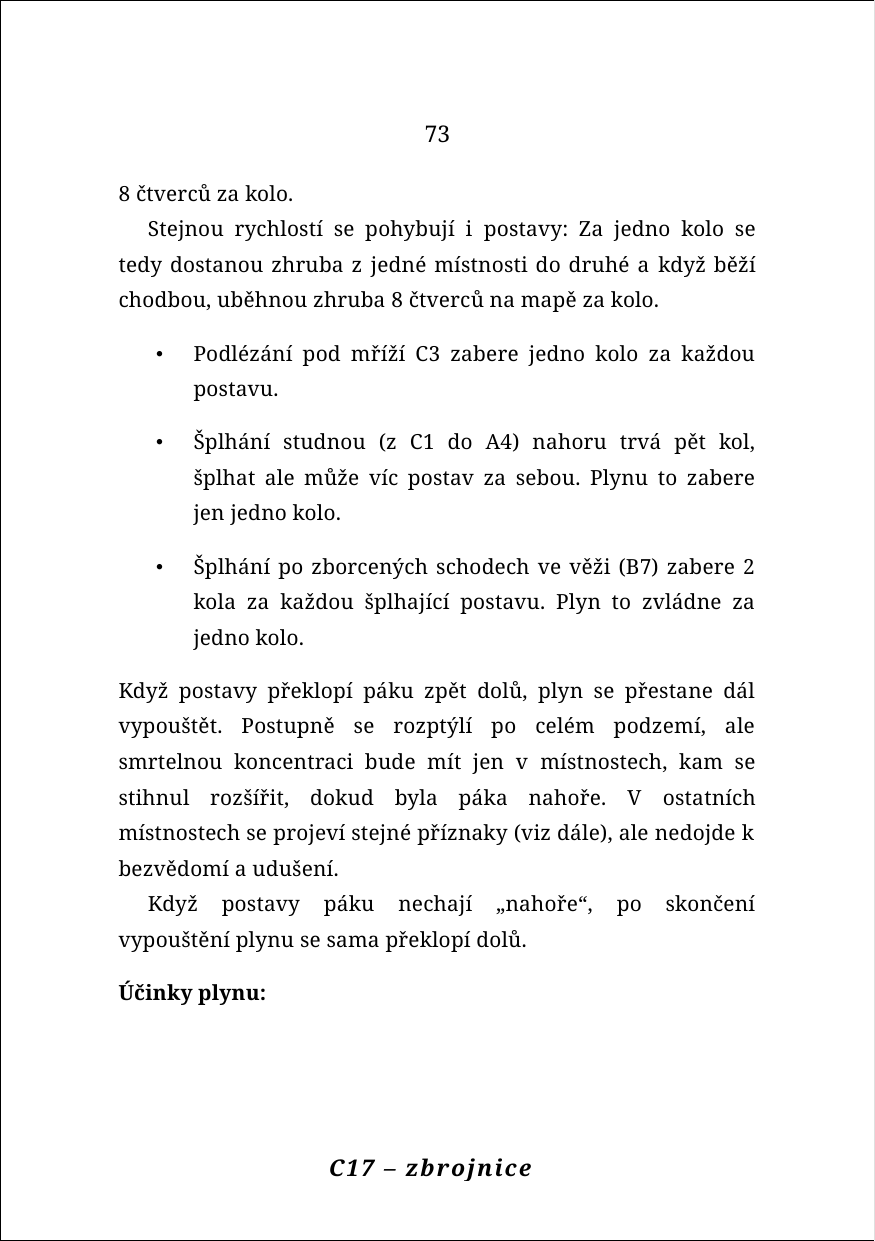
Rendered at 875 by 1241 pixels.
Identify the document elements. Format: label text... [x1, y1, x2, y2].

text Účinky plynu: [118, 978, 756, 1006]
list Šplhání po zborcených schodech ve věži (B7) zabere 2 kola za každou šplhající postavu. Plyn to zvládne za jedno kolo. [156, 552, 756, 651]
list Podlézání pod mříží C3 zabere jedno kolo za každou postavu. [156, 339, 756, 403]
list Šplhání studnou (z⁠ C1 do A4) nahoru trvá pět kol, šplhat ale může víc postav za sebou. Plynu to zabere jen jedno kolo. [156, 427, 756, 527]
text Když postavy překlopí páku zpět dolů, plyn se přestane dál vypouštět. Postupně se rozptýlí po celém podzemí, ale smrtelnou koncentraci bude mít jen v⁠ místnostech, kam se stihnul rozšířit, dokud byla páka nahoře. V⁠ ostatních místnostech se projeví stejné příznaky (viz dále), ale nedojde k⁠ bezvědomí a⁠ udušení. Když postavy páku nechají „nahoře“, po skončení vypouštění plynu se sama překlopí dolů. [118, 676, 756, 953]
text 8 čtverců za kolo. Stejnou rychlostí se pohybují i⁠ postavy: Za jedno kolo se tedy dostanou zhruba z⁠ jedné místnosti do druhé a⁠ když běží chodbou, uběhnou zhruba 8 čtverců na mapě za kolo. [118, 179, 756, 314]
